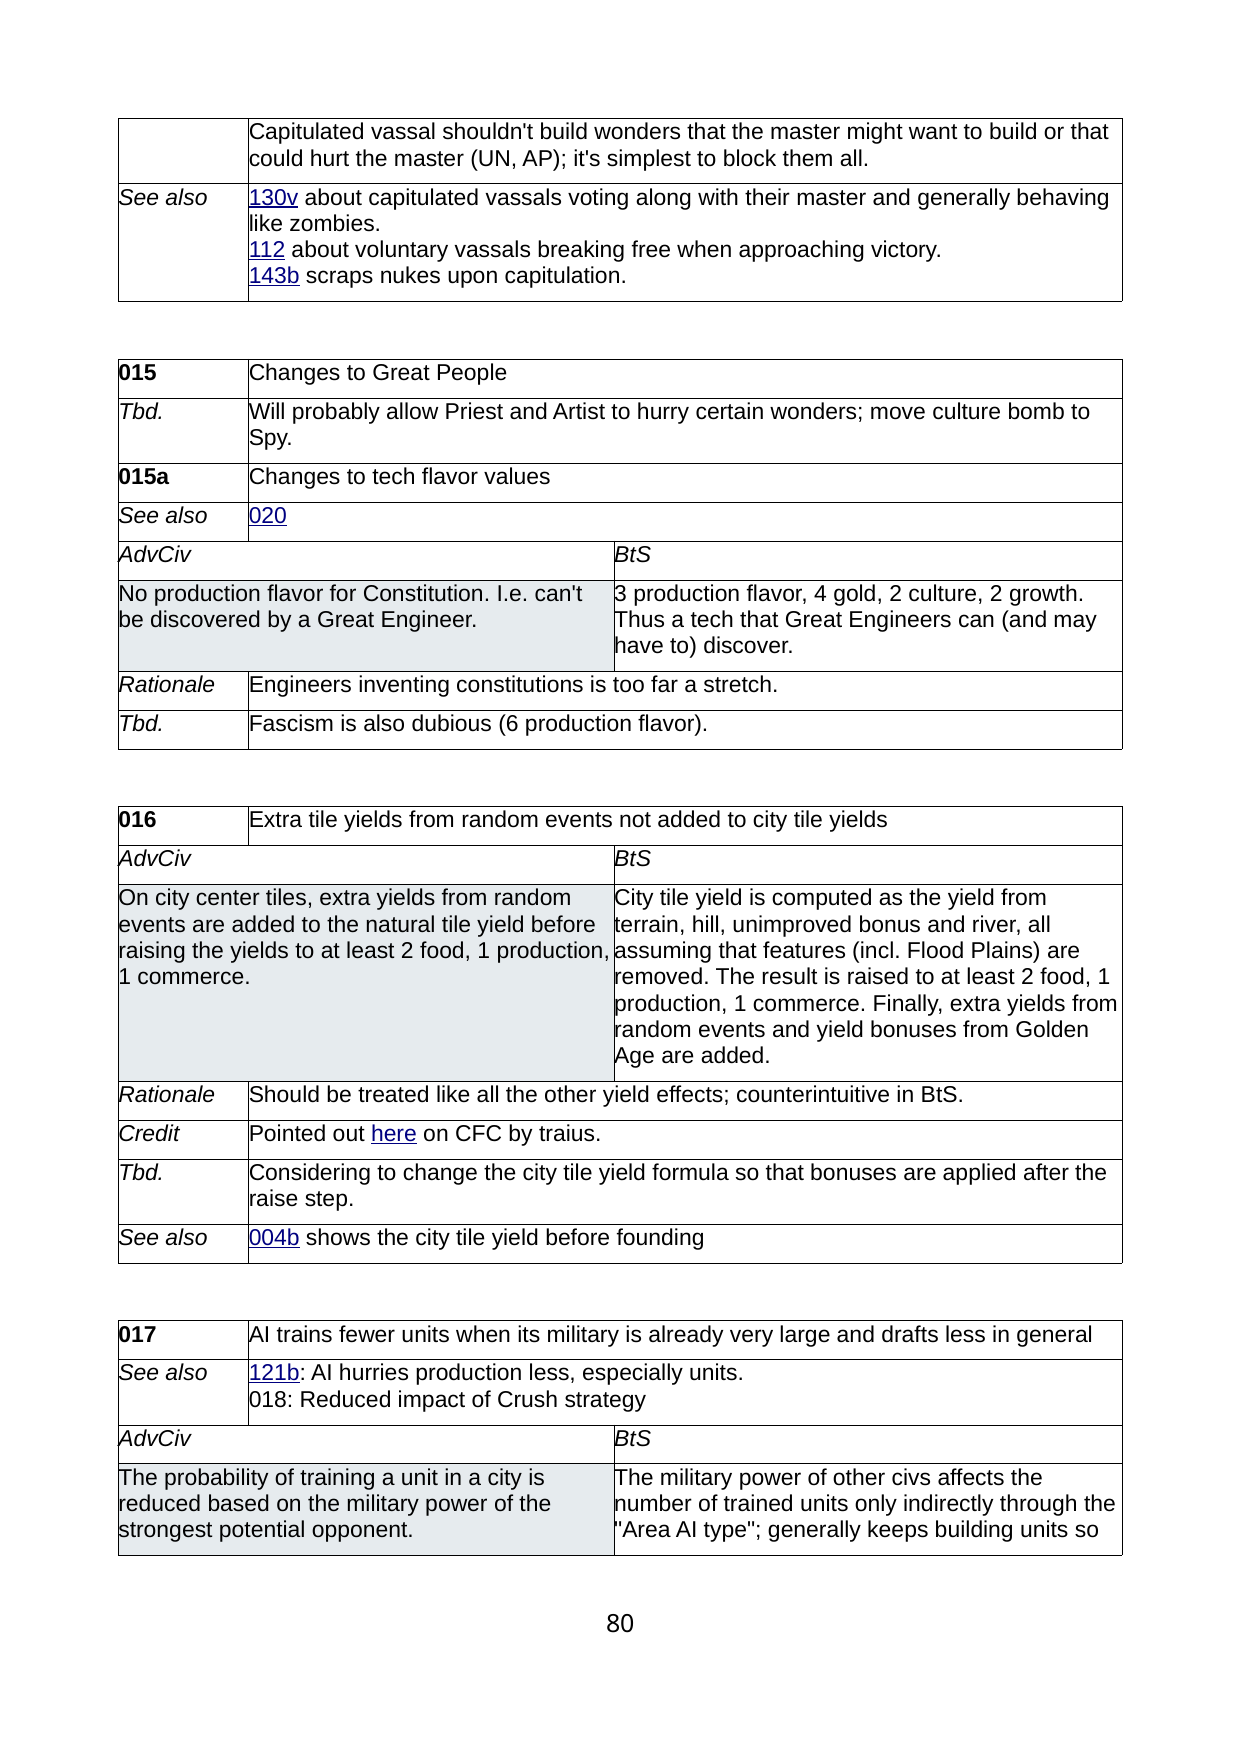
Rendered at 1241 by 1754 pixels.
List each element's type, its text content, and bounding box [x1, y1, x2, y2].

table_header 015 [119, 360, 248, 398]
table_cell 020 [249, 503, 1122, 541]
table_cell 3 production flavor, 4 gold, 2 culture, 2 growth. Thus a tech that Great Engineers can (and may have to) discover. [615, 581, 1122, 671]
table_cell Changes to tech flavor values [249, 464, 1122, 502]
table_cell Tbd. [119, 1160, 248, 1224]
table_cell Pointed out here on CFC by traius. [249, 1121, 1122, 1159]
table_cell BtS [615, 846, 1122, 884]
table_cell Should be treated like all the other yield effects; counterintuitive in BtS. [249, 1082, 1122, 1120]
table_cell 015a [119, 464, 248, 502]
table_cell Tbd. [119, 399, 248, 463]
table_cell Engineers inventing constitutions is too far a stretch. [249, 672, 1122, 710]
table_cell The military power of other civs affects the number of trained units only indirectly through the "Area AI type"; generally keeps building units so [615, 1464, 1122, 1555]
table_cell City tile yield is computed as the yield from terrain, hill, unimproved bonus and river, all assuming that features (incl. Flood Plains) are removed. The result is raised to at least 2 food, 1 production, 1 commerce. Finally, extra yields from random events and yield bonuses from Golden Age are added. [615, 885, 1122, 1081]
table_cell Fascism is also dubious (6 production flavor). [249, 711, 1122, 749]
table_cell See also [119, 184, 248, 301]
table_cell The probability of training a unit in a city is reduced based on the military power of the strongest potential opponent. [119, 1464, 614, 1555]
table_cell See also [119, 1225, 248, 1263]
table_cell On city center tiles, extra yields from random events are added to the natural tile yield before raising the yields to at least 2 food, 1 production, 1 commerce. [119, 885, 614, 1081]
table_cell 004b shows the city tile yield before founding [249, 1225, 1122, 1263]
table_cell AdvCiv [119, 846, 614, 884]
table_cell BtS [615, 1426, 1122, 1463]
table_header Extra tile yields from random events not added to city tile yields [249, 807, 1122, 845]
table_cell AdvCiv [119, 542, 614, 579]
table_cell 121b: AI hurries production less, especially units. 018: Reduced impact of Crush strategy [249, 1360, 1122, 1424]
table_cell BtS [615, 542, 1122, 579]
table_cell See also [119, 1360, 248, 1424]
table_cell AdvCiv [119, 1426, 614, 1463]
table_header 016 [119, 807, 248, 845]
table_header AI trains fewer units when its military is already very large and drafts less in general [249, 1321, 1122, 1359]
table_header 017 [119, 1321, 248, 1359]
table_cell Tbd. [119, 711, 248, 749]
table_header Changes to Great People [249, 360, 1122, 398]
table_cell 130v about capitulated vassals voting along with their master and generally behaving like zombies. 112 about voluntary vassals breaking free when approaching victory. 143b scraps nukes upon capitulation. [249, 184, 1122, 301]
table_cell Rationale [119, 672, 248, 710]
table_cell See also [119, 503, 248, 541]
table_cell Rationale [119, 1082, 248, 1120]
table_cell [119, 119, 248, 183]
table_cell Credit [119, 1121, 248, 1159]
table_cell No production flavor for Constitution. I.e. can't be discovered by a Great Engineer. [119, 581, 614, 671]
table_cell Will probably allow Priest and Artist to hurry certain wonders; move culture bomb to Spy. [249, 399, 1122, 463]
table_cell Capitulated vassal shouldn't build wonders that the master might want to build or that could hurt the master (UN, AP); it's simplest to block them all. [249, 119, 1122, 183]
table_cell Considering to change the city tile yield formula so that bonuses are applied after the raise step. [249, 1160, 1122, 1224]
